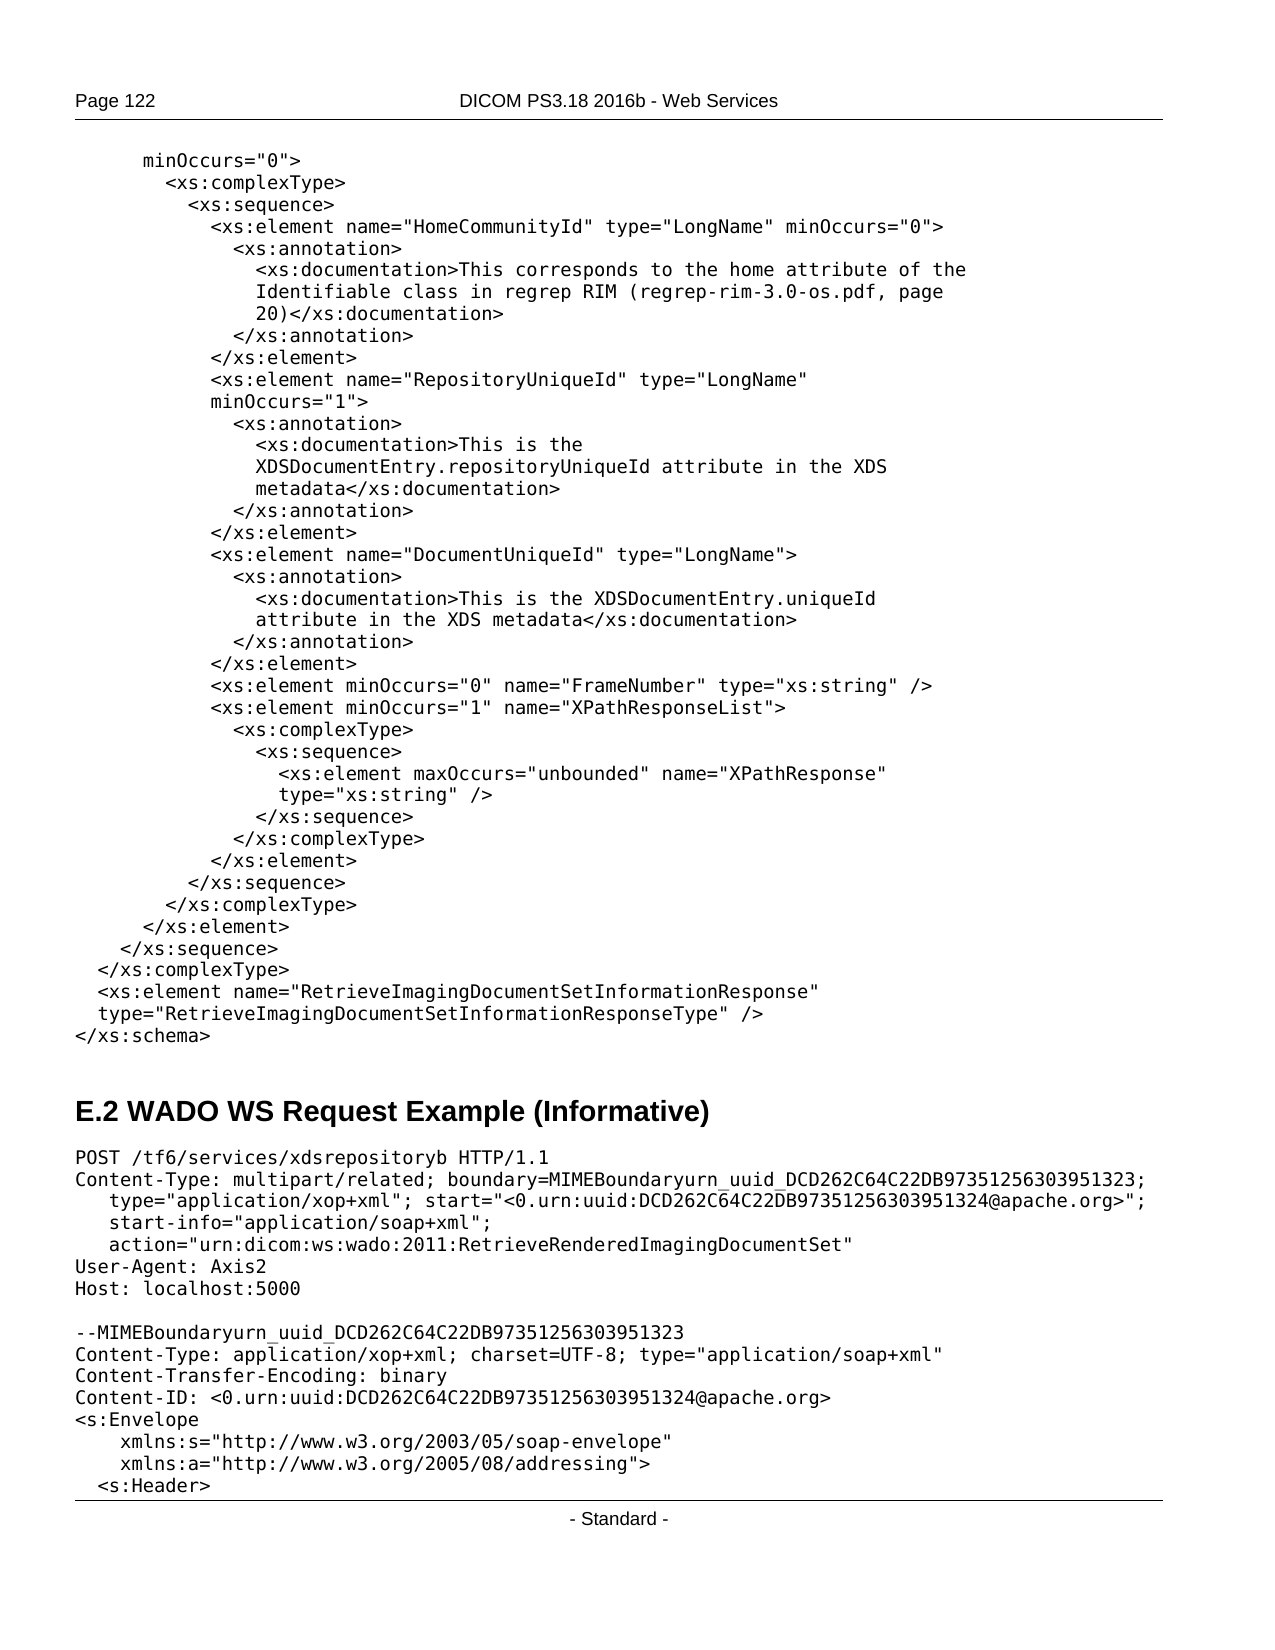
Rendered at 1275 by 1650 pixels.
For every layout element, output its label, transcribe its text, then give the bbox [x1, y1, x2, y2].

text POST /tf6/services/xdsrepositoryb HTTP/1.1 Content-Type: multipart/related; boundary=MIMEBoundaryurn_uuid_DCD262C64C22DB97351256303951323; type="application/xop+xml"; start="<0.urn:uuid:DCD262C64C22DB97351256303951324@apache.org>"; start-info="application/soap+xml"; action="urn:dicom:ws:wado:2011:RetrieveRenderedImagingDocumentSet" User-Agent: Axis2 Host: localhost:5000 --MIMEBoundaryurn_uuid_DCD262C64C22DB97351256303951323 Content-Type: application/xop+xml; charset=UTF-8; type="application/soap+xml" Content-Transfer-Encoding: binary Content-ID: <0.urn:uuid:DCD262C64C22DB97351256303951324@apache.org> <s:Envelope xmlns:s="http://www.w3.org/2003/05/soap-envelope" xmlns:a="http://www.w3.org/2005/08/addressing"> <s:Header> [75, 1147, 1162, 1497]
text minOccurs="0"> <xs:complexType> <xs:sequence> <xs:element name="HomeCommunityId" type="LongName" minOccurs="0"> <xs:annotation> <xs:documentation>This corresponds to the home attribute of the Identifiable class in regrep RIM (regrep-rim-3.0-os.pdf, page 20)</xs:documentation> </xs:annotation> </xs:element> <xs:element name="RepositoryUniqueId" type="LongName" minOccurs="1"> <xs:annotation> <xs:documentation>This is the XDSDocumentEntry.repositoryUniqueId attribute in the XDS metadata</xs:documentation> </xs:annotation> </xs:element> <xs:element name="DocumentUniqueId" type="LongName"> <xs:annotation> <xs:documentation>This is the XDSDocumentEntry.uniqueId attribute in the XDS metadata</xs:documentation> </xs:annotation> </xs:element> <xs:element minOccurs="0" name="FrameNumber" type="xs:string" /> <xs:element minOccurs="1" name="XPathResponseList"> <xs:complexType> <xs:sequence> <xs:element maxOccurs="unbounded" name="XPathResponse" type="xs:string" /> </xs:sequence> </xs:complexType> </xs:element> </xs:sequence> </xs:complexType> </xs:element> </xs:sequence> </xs:complexType> <xs:element name="RetrieveImagingDocumentSetInformationResponse" type="RetrieveImagingDocumentSetInformationResponseType" /> </xs:schema> [75, 150, 1162, 1076]
text E.2 WADO WS Request Example (Informative) [75, 1094, 1162, 1128]
